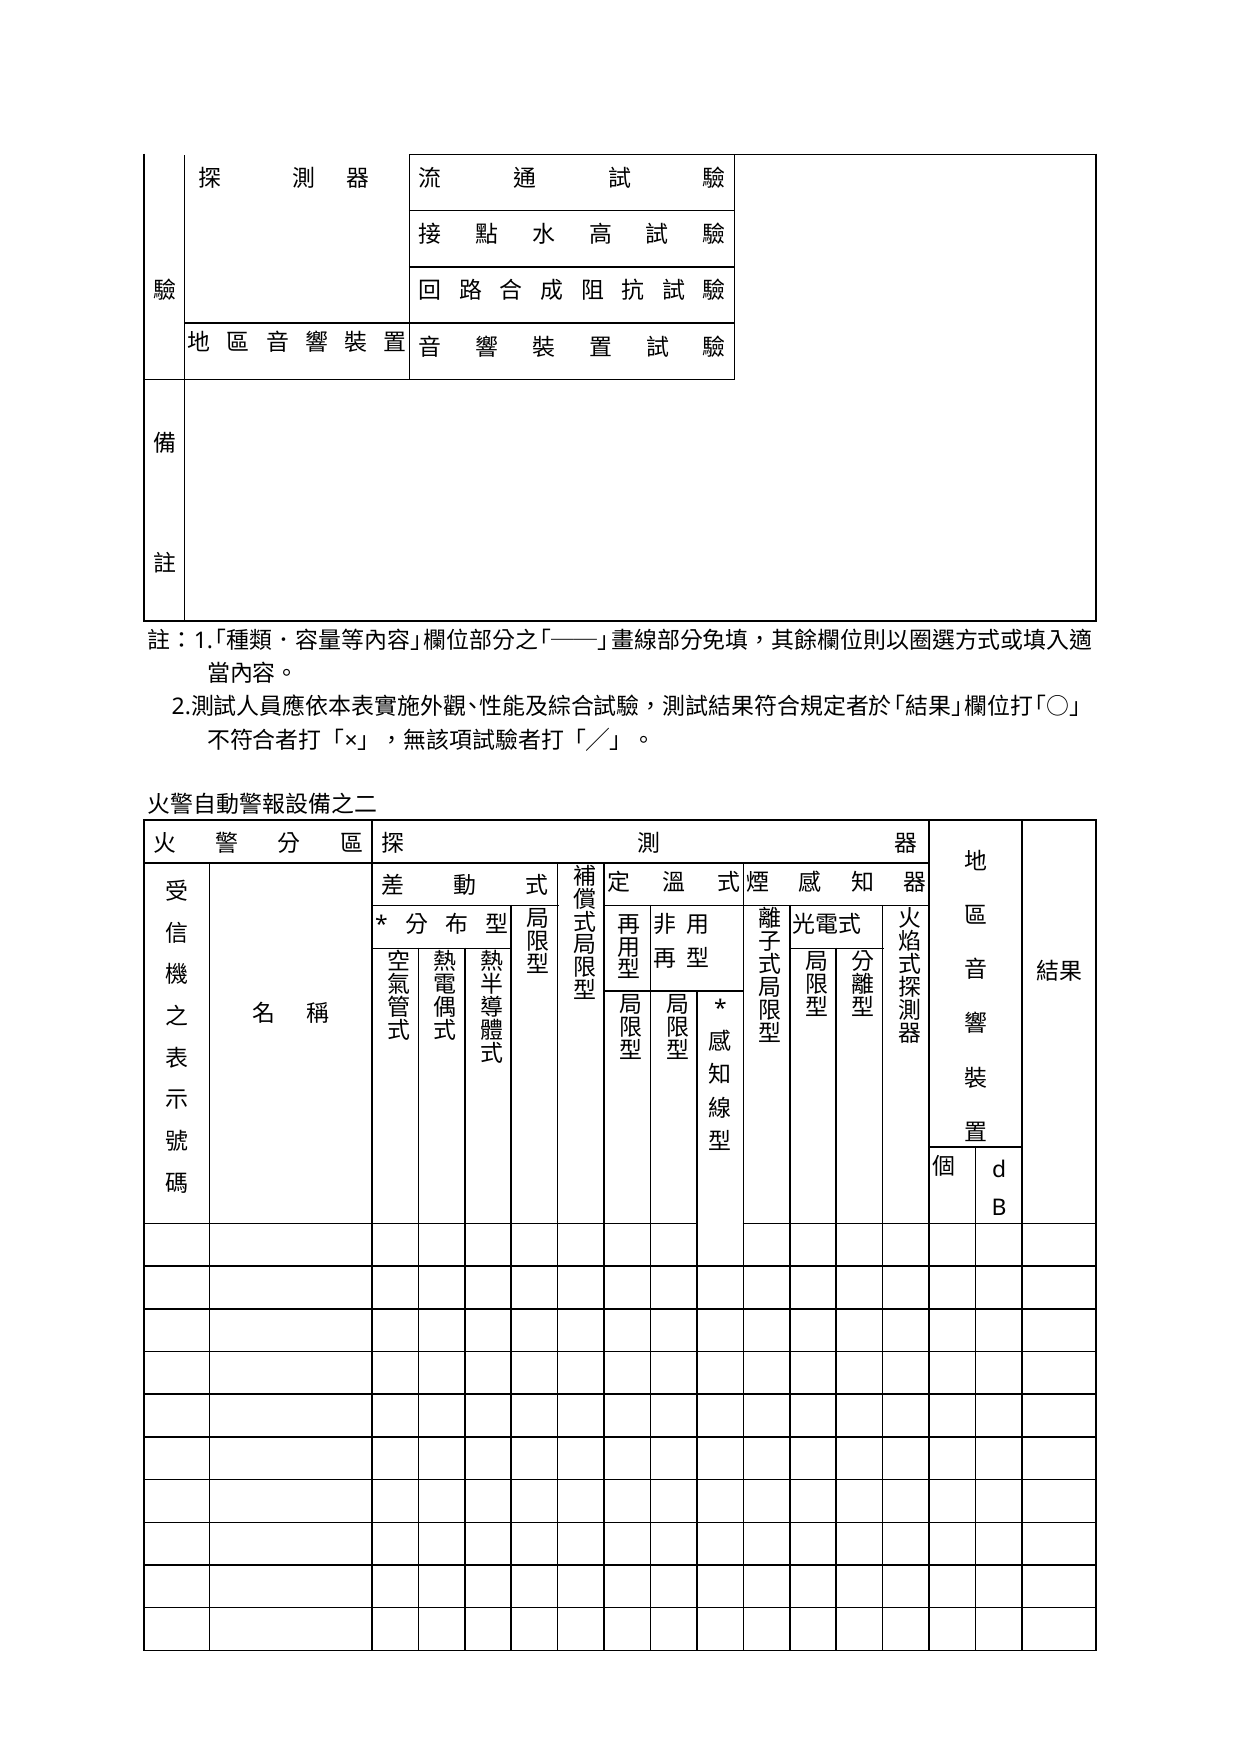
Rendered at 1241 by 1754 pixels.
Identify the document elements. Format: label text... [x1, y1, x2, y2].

table_cell [698, 1267, 743, 1308]
text 2.測試人員應依本表實施外觀、性能及綜合試驗，測試結果符合規定者於「結果」欄位打「○」，不符合者打「×」，無該項試驗者打「╱」。 [148, 688, 1092, 755]
table_cell [976, 1523, 1021, 1564]
table_cell [1023, 1523, 1095, 1564]
table_cell 非 用 再 型 [651, 906, 743, 990]
table_cell 光電式 [791, 906, 882, 947]
table_cell [558, 1608, 603, 1649]
table_cell [605, 1395, 650, 1436]
table_cell [930, 1608, 975, 1649]
table_cell [837, 1310, 882, 1351]
table_cell [930, 1566, 975, 1607]
table_cell [698, 1523, 743, 1564]
table_cell * 感知線型 [698, 992, 743, 1222]
table_cell [419, 1480, 464, 1521]
table_cell 局限型 [791, 949, 835, 1222]
table_cell [210, 1566, 371, 1607]
table_cell [883, 1566, 928, 1607]
table_cell [210, 1310, 371, 1351]
table_cell 補償式局限型 [558, 864, 603, 1222]
table_cell [976, 1608, 1021, 1649]
table_cell [837, 1224, 882, 1265]
table_cell [419, 1224, 464, 1265]
table_cell [976, 1438, 1021, 1479]
table_cell [930, 1438, 975, 1479]
table_cell [883, 1224, 928, 1265]
table_cell [1023, 905, 1095, 947]
table_cell [791, 1395, 835, 1436]
table_cell [1023, 1146, 1095, 1222]
table_cell 局限型 [651, 992, 696, 1222]
table_cell [883, 1395, 928, 1436]
table_cell [883, 1480, 928, 1521]
table_cell [735, 155, 1095, 378]
table_cell [1023, 1566, 1095, 1607]
table_cell [605, 1480, 650, 1521]
table_cell [605, 1267, 650, 1308]
text 火警自動警報設備之二 [148, 786, 1092, 819]
table_cell [883, 1523, 928, 1564]
table_cell [145, 1523, 209, 1564]
table_header [1023, 821, 1095, 862]
table_cell [976, 1310, 1021, 1351]
table_cell [558, 1310, 603, 1351]
table_cell [1023, 1033, 1095, 1076]
table_cell [976, 1352, 1021, 1393]
table_cell [651, 1523, 696, 1564]
table_cell [744, 1438, 789, 1479]
table_cell [605, 1438, 650, 1479]
table_cell [744, 1480, 789, 1521]
table_cell [698, 1480, 743, 1521]
table_cell 名 稱 [210, 990, 371, 1033]
table_cell [791, 1566, 835, 1607]
table_cell 定溫式 [605, 864, 743, 905]
table_cell [930, 1352, 975, 1393]
table_cell [373, 1267, 418, 1308]
table_cell [976, 1480, 1021, 1521]
table_cell [419, 1310, 464, 1351]
table_cell [145, 1438, 209, 1479]
table_cell [210, 1033, 371, 1076]
table_cell 結果 [1023, 948, 1095, 990]
table_cell [145, 1480, 209, 1521]
table_cell [744, 1352, 789, 1393]
table_cell 熱電偶式 [419, 949, 464, 1222]
text 註：1.「種類．容量等內容」欄位部分之「──」畫線部分免填，其餘欄位則以圈選方式或填入適當內容。 [148, 622, 1092, 688]
table_header 探 測 器 [373, 821, 928, 862]
table_cell [145, 322, 184, 378]
table_cell [373, 1395, 418, 1436]
table_cell [419, 1523, 464, 1564]
table_cell [466, 1608, 510, 1649]
table_cell [145, 154, 184, 210]
table_cell [651, 1480, 696, 1521]
table_cell [210, 905, 371, 947]
table_cell [466, 1523, 510, 1564]
table_cell [651, 1352, 696, 1393]
table_cell 分離型 [837, 949, 882, 1222]
table_cell [930, 1267, 975, 1308]
table_cell [419, 1267, 464, 1308]
table_cell [1023, 990, 1095, 1033]
table_cell [145, 1566, 209, 1607]
table_cell 局限型 [605, 992, 650, 1222]
table_cell [791, 1224, 835, 1265]
table_cell [605, 1523, 650, 1564]
table_cell [837, 1267, 882, 1308]
table_cell [558, 1267, 603, 1308]
table_cell 局限型 [512, 906, 557, 1222]
table_cell 回路合成阻抗試驗 [410, 268, 734, 322]
table_cell [512, 1310, 557, 1351]
table_cell [791, 1267, 835, 1308]
table_cell 備 註 [145, 380, 184, 620]
table_cell [466, 1224, 510, 1265]
table_cell [373, 1480, 418, 1521]
table_cell [651, 1310, 696, 1351]
table_cell [373, 1352, 418, 1393]
table_cell [558, 1523, 603, 1564]
table_cell [605, 1310, 650, 1351]
table_header 地 區 音 響 裝 置 [930, 821, 1021, 1146]
table_cell 音響裝置試驗 [410, 324, 734, 378]
table_cell [791, 1523, 835, 1564]
table_cell [698, 1352, 743, 1393]
table_cell [698, 1566, 743, 1607]
table_cell [883, 1438, 928, 1479]
table_cell [744, 1523, 789, 1564]
table_cell [466, 1395, 510, 1436]
table_cell [185, 266, 234, 322]
table_cell [651, 1224, 696, 1265]
table_cell [883, 1608, 928, 1649]
table_cell [651, 1267, 696, 1308]
table_cell [185, 210, 234, 266]
table_cell [837, 1566, 882, 1607]
table_cell [1023, 1267, 1095, 1308]
table_cell [512, 1480, 557, 1521]
table_cell [512, 1395, 557, 1436]
table_cell [930, 1310, 975, 1351]
table_cell [145, 1267, 209, 1308]
table_cell [145, 1395, 209, 1436]
table_cell [698, 1608, 743, 1649]
table_cell [145, 1310, 209, 1351]
table_cell [883, 1352, 928, 1393]
table_cell [419, 1352, 464, 1393]
table_cell [512, 1352, 557, 1393]
table_cell [1023, 1310, 1095, 1351]
table_cell [605, 1224, 650, 1265]
table_cell [651, 1608, 696, 1649]
table_cell [883, 1310, 928, 1351]
table_cell [373, 1608, 418, 1649]
table_cell [976, 1566, 1021, 1607]
table_cell dB [976, 1148, 1021, 1222]
table_cell [210, 1438, 371, 1479]
table_cell [837, 1395, 882, 1436]
table_cell [883, 1267, 928, 1308]
table_cell [419, 1438, 464, 1479]
table_cell [791, 1480, 835, 1521]
table_cell 個 [930, 1148, 975, 1222]
table_cell [651, 1438, 696, 1479]
table_cell [512, 1438, 557, 1479]
table_cell 驗 [145, 266, 184, 322]
table_cell [466, 1480, 510, 1521]
table_cell [210, 1523, 371, 1564]
table_cell [373, 1523, 418, 1564]
table_cell [210, 1224, 371, 1265]
table_cell 煙感知器 [744, 864, 928, 905]
table_cell [791, 1608, 835, 1649]
table_cell 熱半導體式 [466, 949, 510, 1222]
table_cell [1023, 1608, 1095, 1649]
table_cell [419, 1566, 464, 1607]
table_cell [373, 1310, 418, 1351]
table_cell [605, 1608, 650, 1649]
table_cell [930, 1395, 975, 1436]
table_cell [466, 1566, 510, 1607]
table_cell [210, 1146, 371, 1222]
table_cell [419, 1395, 464, 1436]
table_cell [1023, 1438, 1095, 1479]
table_cell [210, 948, 371, 990]
table_cell [976, 1224, 1021, 1265]
table_cell [976, 1267, 1021, 1308]
table_cell [744, 1267, 789, 1308]
table_cell [210, 1352, 371, 1393]
table_cell [744, 1224, 789, 1265]
table_cell [210, 1076, 371, 1146]
table_cell [744, 1310, 789, 1351]
table_cell [837, 1523, 882, 1564]
table_cell [558, 1395, 603, 1436]
table_cell [698, 1223, 743, 1265]
table_cell 空氣管式 [373, 949, 418, 1222]
table_cell [1023, 862, 1095, 905]
table_cell 測 器 [235, 154, 409, 210]
table_cell [837, 1438, 882, 1479]
table_header 火警分區 [145, 821, 371, 862]
table_cell [558, 1352, 603, 1393]
table_cell [698, 1438, 743, 1479]
table_cell [210, 864, 371, 905]
table_cell [512, 1224, 557, 1265]
table_cell [837, 1352, 882, 1393]
table_cell [744, 1608, 789, 1649]
table_cell [373, 1438, 418, 1479]
table_cell [373, 1224, 418, 1265]
table_cell [373, 1566, 418, 1607]
table_cell [558, 1438, 603, 1479]
table_cell [466, 1267, 510, 1308]
table_cell [512, 1267, 557, 1308]
table_cell [837, 1608, 882, 1649]
table_cell [558, 1480, 603, 1521]
table_cell [698, 1395, 743, 1436]
table_cell [791, 1310, 835, 1351]
table_cell [1023, 1395, 1095, 1436]
table_cell [976, 1395, 1021, 1436]
table_cell [1023, 1224, 1095, 1265]
table_cell [512, 1566, 557, 1607]
table_cell [512, 1523, 557, 1564]
table_cell [744, 1566, 789, 1607]
table_cell [791, 1438, 835, 1479]
table_cell 再用型 [605, 906, 650, 990]
table_cell [930, 1480, 975, 1521]
table_cell [1023, 1352, 1095, 1393]
table_cell [512, 1608, 557, 1649]
table_cell [744, 1395, 789, 1436]
table_cell [651, 1395, 696, 1436]
table_cell [235, 266, 409, 322]
table_cell [210, 1480, 371, 1521]
table_cell [1023, 1076, 1095, 1146]
table_cell [605, 1352, 650, 1393]
table_cell [145, 210, 184, 266]
table_cell [558, 1566, 603, 1607]
table_cell 地區音響裝置 [185, 324, 409, 378]
table_cell [185, 379, 1095, 620]
table_cell [235, 210, 409, 266]
table_cell [210, 1267, 371, 1308]
table_cell 流通試驗 [410, 155, 734, 210]
table_cell [466, 1438, 510, 1479]
table_cell [930, 1523, 975, 1564]
table_cell [651, 1566, 696, 1607]
table_cell 火焰式探測器 [883, 906, 928, 1222]
table_cell 離子式局限型 [744, 906, 789, 1222]
table_cell [698, 1310, 743, 1351]
table_cell [791, 1352, 835, 1393]
table_cell [210, 1608, 371, 1649]
table_cell [837, 1480, 882, 1521]
table_cell [419, 1608, 464, 1649]
table_cell *分布型 [373, 906, 510, 947]
table_cell [210, 1395, 371, 1436]
table_cell 受 信 機 之 表 示 號 碼 [145, 864, 209, 1222]
table_cell 差 動 式 [373, 864, 557, 905]
table_cell [466, 1310, 510, 1351]
table_cell [145, 1608, 209, 1649]
table_cell 探 [185, 154, 234, 210]
table_cell [145, 1352, 209, 1393]
table_cell [558, 1224, 603, 1265]
table_cell [466, 1352, 510, 1393]
table_cell [145, 1224, 209, 1265]
table_cell 接點水高試驗 [410, 211, 734, 266]
table_cell [930, 1224, 975, 1265]
table_cell [1023, 1480, 1095, 1521]
table_cell [605, 1566, 650, 1607]
